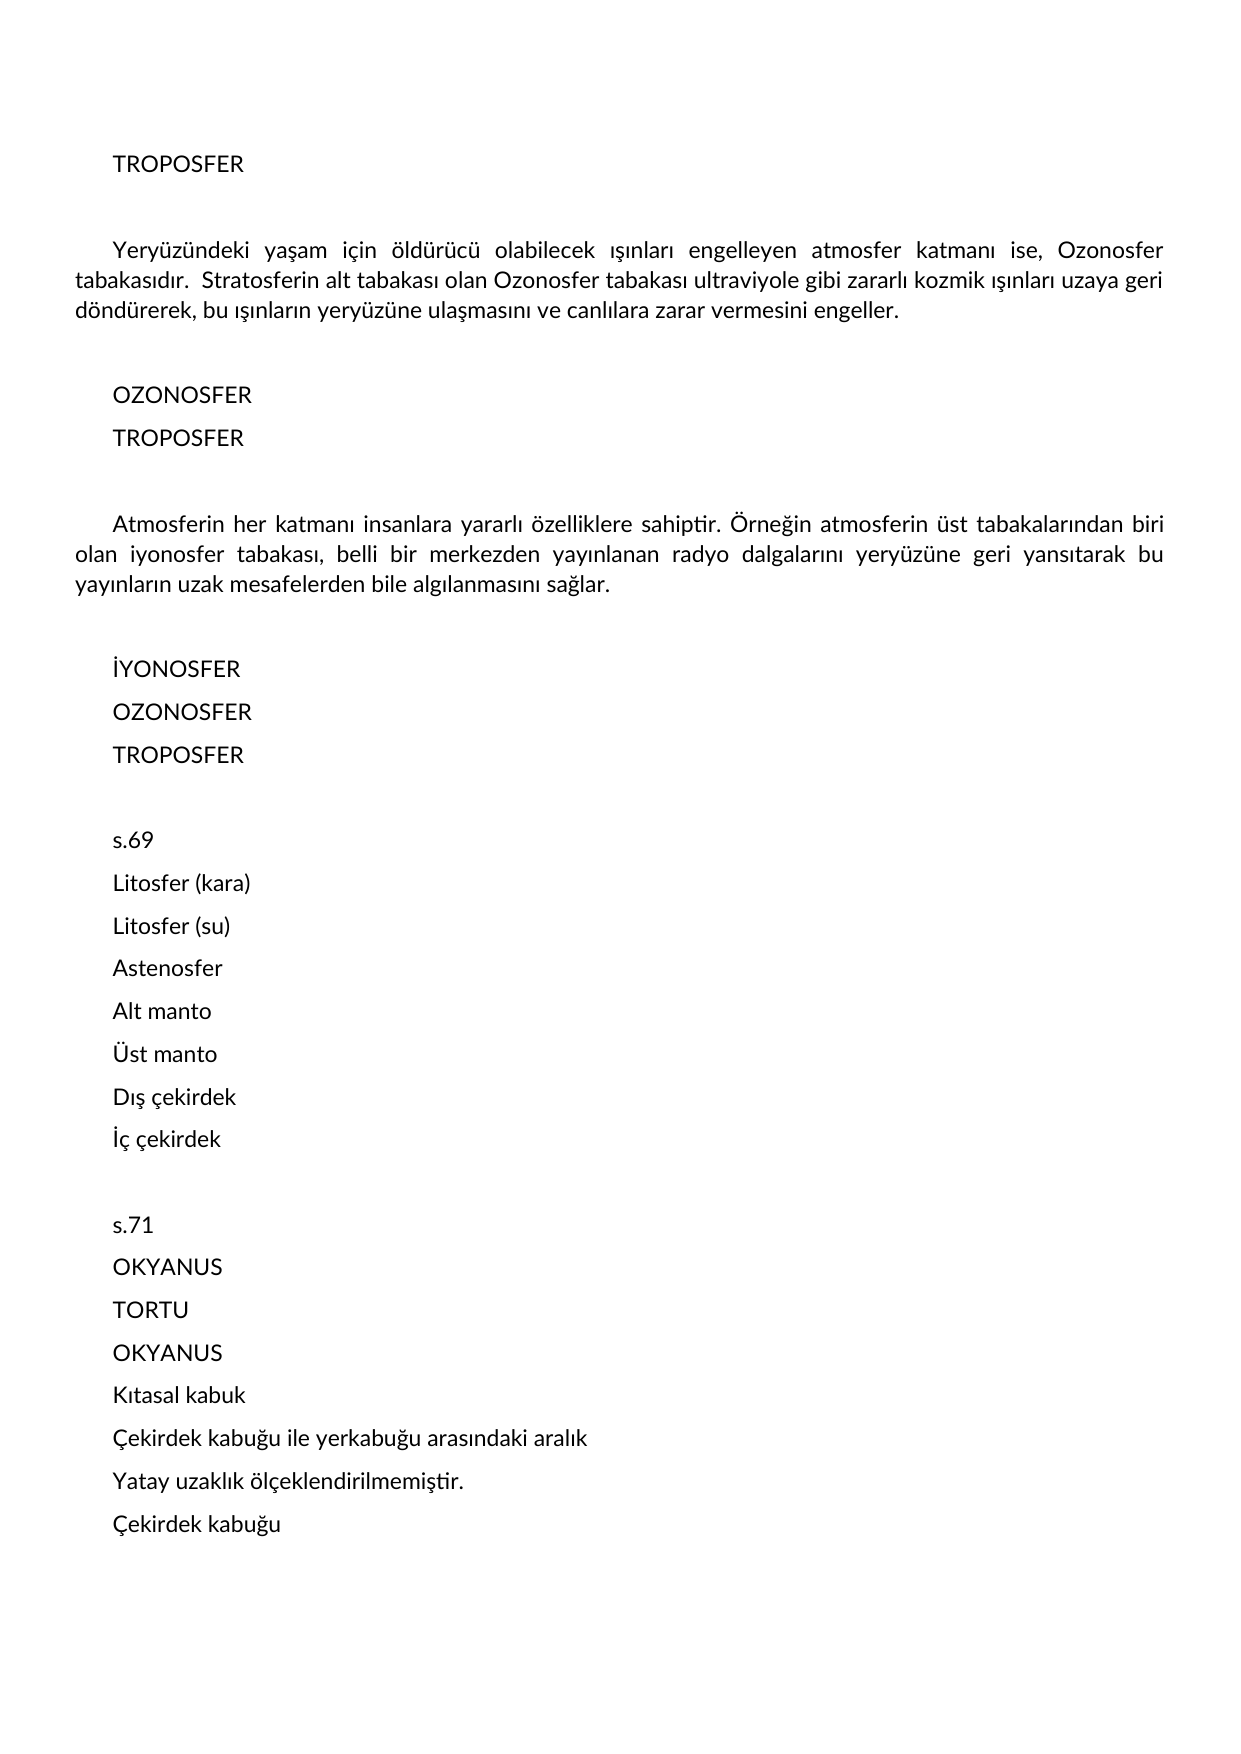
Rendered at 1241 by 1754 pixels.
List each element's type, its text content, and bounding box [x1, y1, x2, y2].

text TORTU [75, 1296, 1165, 1323]
text Yeryüzündeki yaşam için öldürücü olabilecek ışınları engelleyen atmosfer katmanı ise, Ozonosfer tabakasıdır. Stratosferin alt tabakası olan Ozonosfer tabakası ultraviyole gibi zararlı kozmik ışınları uzaya geri döndürerek, bu ışınların yeryüzüne ulaşmasını ve canlılara zarar vermesini engeller. [75, 235, 1165, 323]
text Atmosferin her katmanı insanlara yararlı özelliklere sahiptir. Örneğin atmosferin üst tabakalarından biri olan iyonosfer tabakası, belli bir merkezden yayınlanan radyo dalgalarını yeryüzüne geri yansıtarak bu yayınların uzak mesafelerden bile algılanmasını sağlar. [75, 509, 1165, 597]
text İç çekirdek [75, 1125, 1165, 1152]
text s.71 [75, 1210, 1165, 1238]
text Litosfer (kara) [75, 869, 1165, 896]
text Litosfer (su) [75, 911, 1165, 939]
text Üst manto [75, 1039, 1165, 1067]
text OZONOSFER [75, 381, 1165, 409]
text Kıtasal kabuk [75, 1381, 1165, 1409]
text TROPOSFER [75, 741, 1165, 768]
text Dış çekirdek [75, 1082, 1165, 1110]
text Çekirdek kabuğu [75, 1509, 1165, 1537]
text İYONOSFER [75, 655, 1165, 683]
text TROPOSFER [75, 424, 1165, 451]
text OKYANUS [75, 1253, 1165, 1281]
text s.69 [75, 826, 1165, 853]
text OZONOSFER [75, 698, 1165, 725]
text Çekirdek kabuğu ile yerkabuğu arasındaki aralık [75, 1424, 1165, 1451]
text Alt manto [75, 997, 1165, 1024]
text Yatay uzaklık ölçeklendirilmemiştir. [75, 1467, 1165, 1494]
text TROPOSFER [75, 150, 1165, 177]
text OKYANUS [75, 1338, 1165, 1366]
text Astenosfer [75, 954, 1165, 982]
